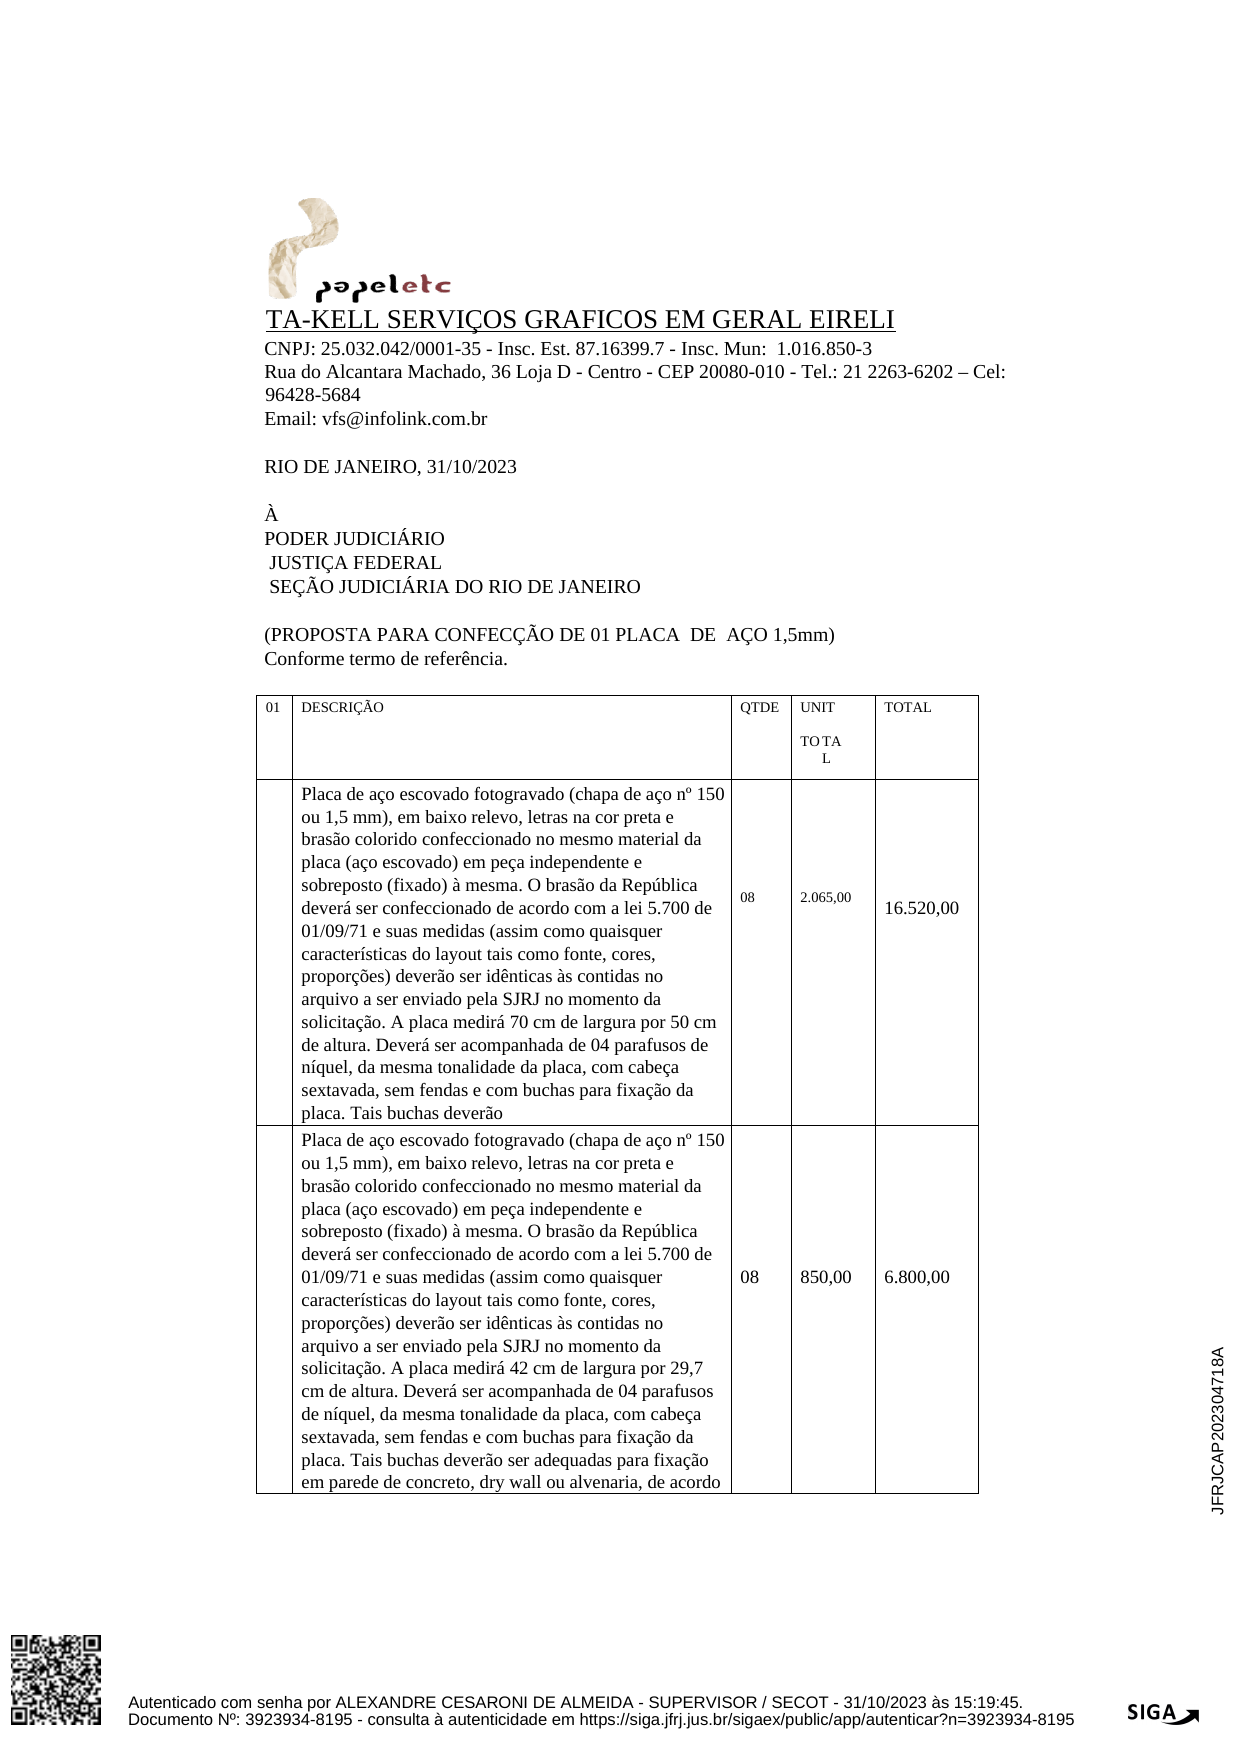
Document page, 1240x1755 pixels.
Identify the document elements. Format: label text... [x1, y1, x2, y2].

table_header TOTAL [876, 696, 978, 779]
text Email: vfs@infolink.com.br [264, 407, 1012, 430]
text CNPJ: 25.032.042/0001-35 - Insc. Est. 87.16399.7 - Insc. Mun: 1.016.850-3 [264, 337, 1012, 359]
subtitle TA-KELL SERVIÇOS GRAFICOS EM GERAL EIRELI [266, 304, 1109, 335]
table_cell Placa de aço escovado fotogravado (chapa de aço nº 150 ou 1,5 mm), em baixo relevo, letras na cor preta e brasão colorido confeccionado no mesmo material da placa (aço escovado) em peça independente e sobreposto (fixado) à mesma. O brasão da República deverá ser confeccionado de acordo com a lei 5.700 de 01/09/71 e suas medidas (assim como quaisquer características do layout tais como fonte, cores, proporções) deverão ser idênticas às contidas no arquivo a ser enviado pela SJRJ no momento da solicitação. A placa medirá 70 cm de largura por 50 cm de altura. Deverá ser acompanhada de 04 parafusos de níquel, da mesma tonalidade da placa, com cabeça sextavada, sem fendas e com buchas para fixação da placa. Tais buchas deverão [293, 780, 731, 1125]
table_cell TO [792, 729, 829, 779]
table_cell Placa de aço escovado fotogravado (chapa de aço nº 150 ou 1,5 mm), em baixo relevo, letras na cor preta e brasão colorido confeccionado no mesmo material da placa (aço escovado) em peça independente e sobreposto (fixado) à mesma. O brasão da República deverá ser confeccionado de acordo com a lei 5.700 de 01/09/71 e suas medidas (assim como quaisquer características do layout tais como fonte, cores, proporções) deverão ser idênticas às contidas no arquivo a ser enviado pela SJRJ no momento da solicitação. A placa medirá 42 cm de largura por 29,7 cm de altura. Deverá ser acompanhada de 04 parafusos de níquel, da mesma tonalidade da placa, com cabeça sextavada, sem fendas e com buchas para fixação da placa. Tais buchas deverão ser adequadas para fixação em parede de concreto, dry wall ou alvenaria, de acordo [293, 1126, 731, 1493]
table_cell [979, 729, 983, 779]
table_cell 08 [732, 1126, 791, 1493]
table_header 01 [257, 696, 292, 779]
text Conforme termo de referência. [264, 647, 1109, 669]
table_cell 850,00 [792, 1126, 875, 1493]
table_cell [850, 729, 875, 779]
table_cell [257, 780, 292, 1125]
table_cell TAL [829, 729, 850, 779]
table_cell [979, 779, 983, 1125]
table_cell 08 [732, 780, 791, 1125]
text (PROPOSTA PARA CONFECÇÃO DE 01 PLACA DE AÇO 1,5mm) [264, 622, 1109, 645]
table_header DESCRIÇÃO [293, 696, 731, 779]
table_cell 2.065,00 [792, 780, 875, 1125]
table_cell [257, 1126, 292, 1493]
table_header QTDE [732, 696, 791, 779]
text À [264, 503, 1109, 526]
table_cell 16.520,00 [876, 780, 978, 1125]
table_cell [979, 1125, 983, 1493]
text Rua do Alcantara Machado, 36 Loja D - Centro - CEP 20080-010 - Tel.: 21 2263-6202 – Cel: 96428-5684 [264, 360, 1012, 406]
text PODER JUDICIÁRIO [264, 527, 1012, 550]
table_header UNIT [792, 696, 875, 728]
text JUSTIÇA FEDERAL [264, 551, 1012, 574]
text RIO DE JANEIRO, 31/10/2023 [264, 455, 1109, 478]
table_header [979, 695, 983, 728]
table_cell 6.800,00 [876, 1126, 978, 1493]
text SEÇÃO JUDICIÁRIA DO RIO DE JANEIRO [264, 575, 1012, 597]
